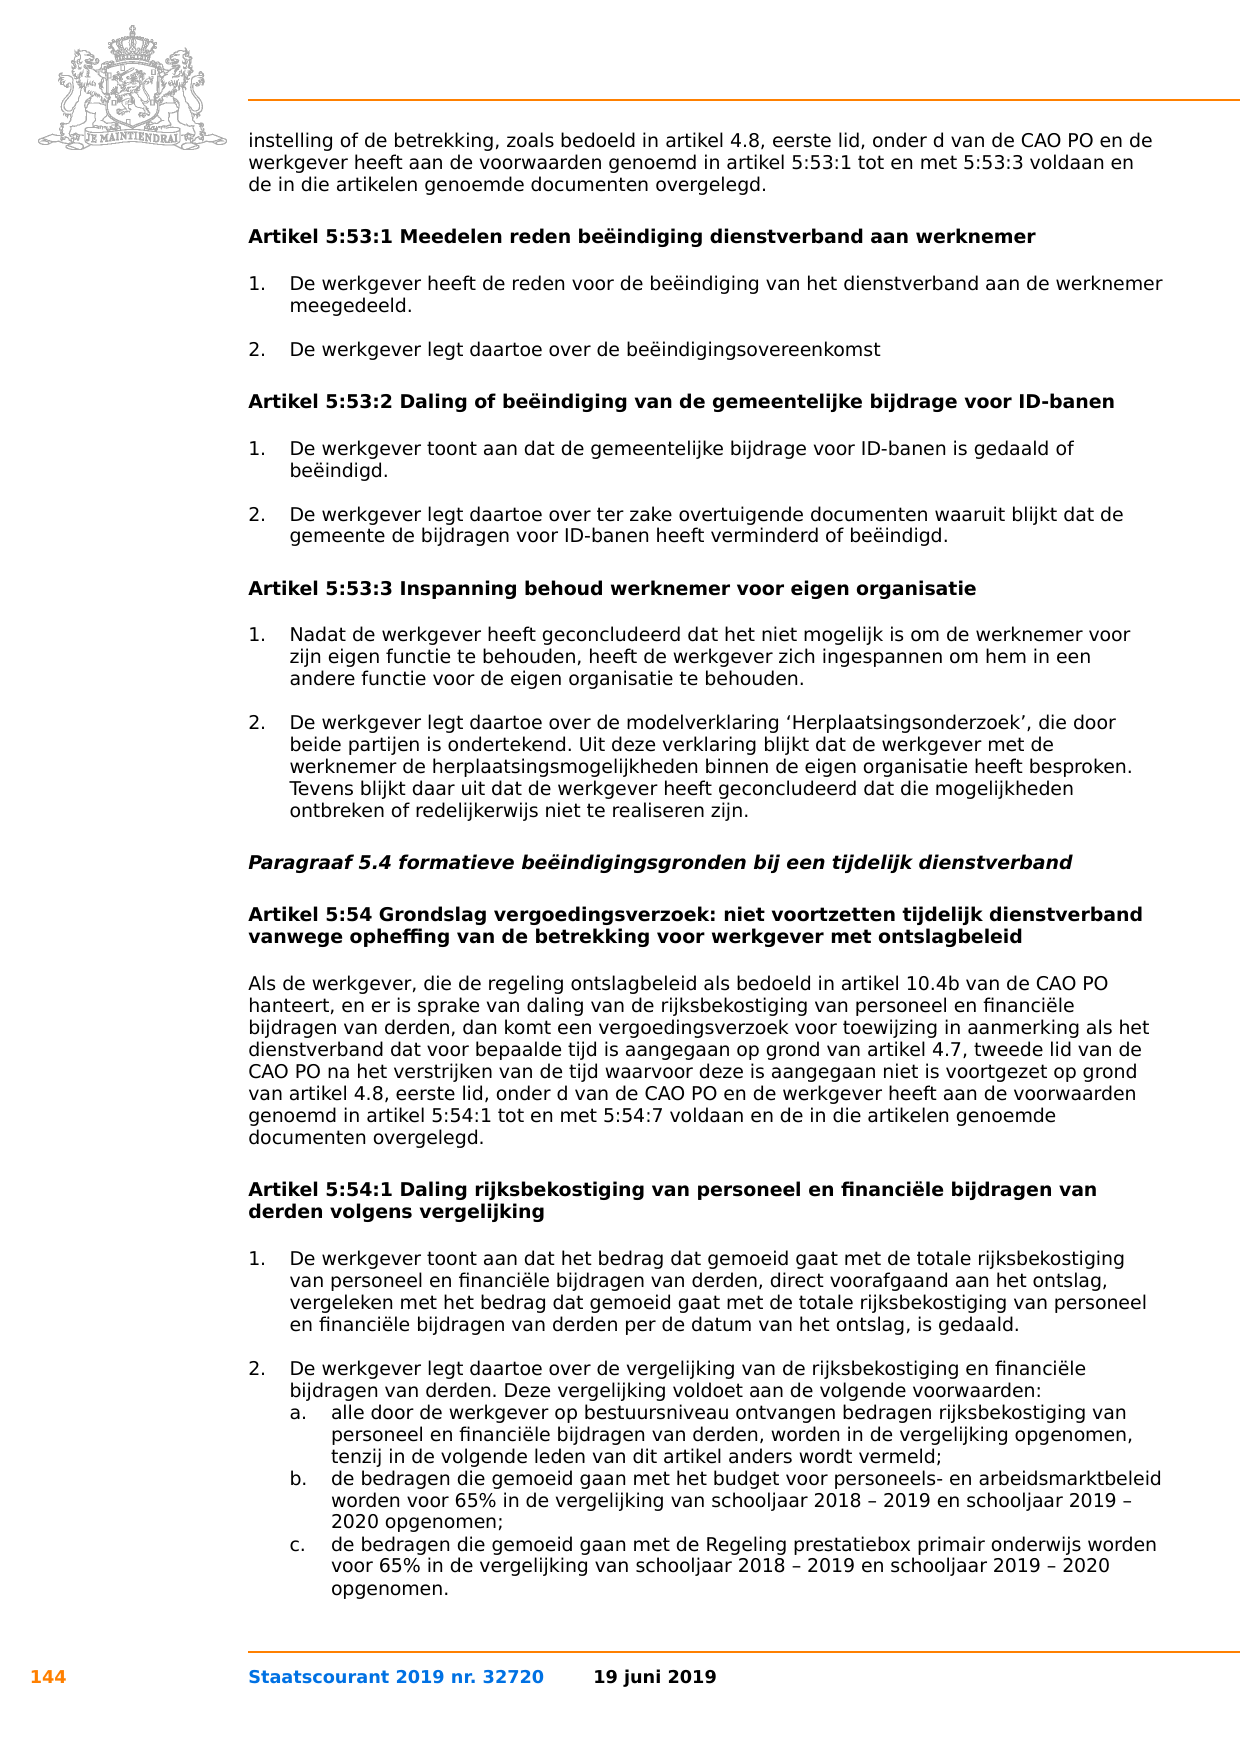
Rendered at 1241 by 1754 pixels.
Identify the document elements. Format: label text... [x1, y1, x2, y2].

text 2. De werkgever legt daartoe over de modelverklaring ‘Herplaatsingsonderzoek’, die door beide partijen is ondertekend. Uit deze verklaring blijkt dat de werkgever met de werknemer de herplaatsingsmogelijkheden binnen de eigen organisatie heeft besproken. Tevens blijkt daar uit dat de werkgever heeft geconcludeerd dat die mogelijkheden ontbreken of redelijkerwijs niet te realiseren zijn. [248, 712, 1163, 822]
text 1. Nadat de werkgever heeft geconcludeerd dat het niet mogelijk is om de werknemer voor zijn eigen functie te behouden, heeft de werkgever zich ingespannen om hem in een andere functie voor de eigen organisatie te behouden. [248, 624, 1163, 690]
text instelling of de betrekking, zoals bedoeld in artikel 4.8, eerste lid, onder d van de CAO PO en de werkgever heeft aan de voorwaarden genoemd in artikel 5:53:1 tot en met 5:53:3 voldaan en de in die artikelen genoemde documenten overgelegd. [248, 130, 1163, 196]
text c. de bedragen die gemoeid gaan met de Regeling prestatiebox primair onderwijs worden voor 65% in de vergelijking van schooljaar 2018 – 2019 en schooljaar 2019 – 2020 opgenomen. [289, 1533, 1163, 1599]
text 2. De werkgever legt daartoe over de vergelijking van de rijksbekostiging en financiële bijdragen van derden. Deze vergelijking voldoet aan de volgende voorwaarden: [248, 1358, 1163, 1402]
text b. de bedragen die gemoeid gaan met het budget voor personeels- en arbeidsmarktbeleid worden voor 65% in de vergelijking van schooljaar 2018 – 2019 en schooljaar 2019 – 2020 opgenomen; [289, 1467, 1163, 1533]
subtitle Artikel 5:54:1 Daling rijksbekostiging van personeel en financiële bijdragen van derden volgens vergelijking [248, 1179, 1163, 1223]
subtitle Artikel 5:53:2 Daling of beëindiging van de gemeentelijke bijdrage voor ID-banen [248, 391, 1163, 413]
text 1. De werkgever heeft de reden voor de beëindiging van het dienstverband aan de werknemer meegedeeld. [248, 273, 1163, 317]
subtitle Artikel 5:53:1 Meedelen reden beëindiging dienstverband aan werknemer [248, 226, 1163, 248]
subtitle Paragraaf 5.4 formatieve beëindigingsgronden bij een tijdelijk dienstverband [248, 852, 1163, 874]
picture [38, 25, 227, 150]
subtitle Artikel 5:54 Grondslag vergoedingsverzoek: niet voortzetten tijdelijk dienstverband vanwege opheffing van de betrekking voor werkgever met ontslagbeleid [248, 904, 1163, 948]
text 2. De werkgever legt daartoe over ter zake overtuigende documenten waaruit blijkt dat de gemeente de bijdragen voor ID-banen heeft verminderd of beëindigd. [248, 503, 1163, 547]
text 1. De werkgever toont aan dat de gemeentelijke bijdrage voor ID-banen is gedaald of beëindigd. [248, 438, 1163, 482]
text 2. De werkgever legt daartoe over de beëindigingsovereenkomst [248, 339, 1163, 361]
subtitle Artikel 5:53:3 Inspanning behoud werknemer voor eigen organisatie [248, 577, 1163, 599]
text 1. De werkgever toont aan dat het bedrag dat gemoeid gaat met de totale rijksbekostiging van personeel en financiële bijdragen van derden, direct voorafgaand aan het ontslag, vergeleken met het bedrag dat gemoeid gaat met de totale rijksbekostiging van personeel en financiële bijdragen van derden per de datum van het ontslag, is gedaald. [248, 1248, 1163, 1336]
text a. alle door de werkgever op bestuursniveau ontvangen bedragen rijksbekostiging van personeel en financiële bijdragen van derden, worden in de vergelijking opgenomen, tenzij in de volgende leden van dit artikel anders wordt vermeld; [289, 1402, 1163, 1467]
text Als de werkgever, die de regeling ontslagbeleid als bedoeld in artikel 10.4b van de CAO PO hanteert, en er is sprake van daling van de rijksbekostiging van personeel en financiële bijdragen van derden, dan komt een vergoedingsverzoek voor toewijzing in aanmerking als het dienstverband dat voor bepaalde tijd is aangegaan op grond van artikel 4.7, tweede lid van de CAO PO na het verstrijken van de tijd waarvoor deze is aangegaan niet is voortgezet op grond van artikel 4.8, eerste lid, onder d van de CAO PO en de werkgever heeft aan de voorwaarden genoemd in artikel 5:54:1 tot en met 5:54:7 voldaan en de in die artikelen genoemde documenten overgelegd. [248, 973, 1163, 1149]
